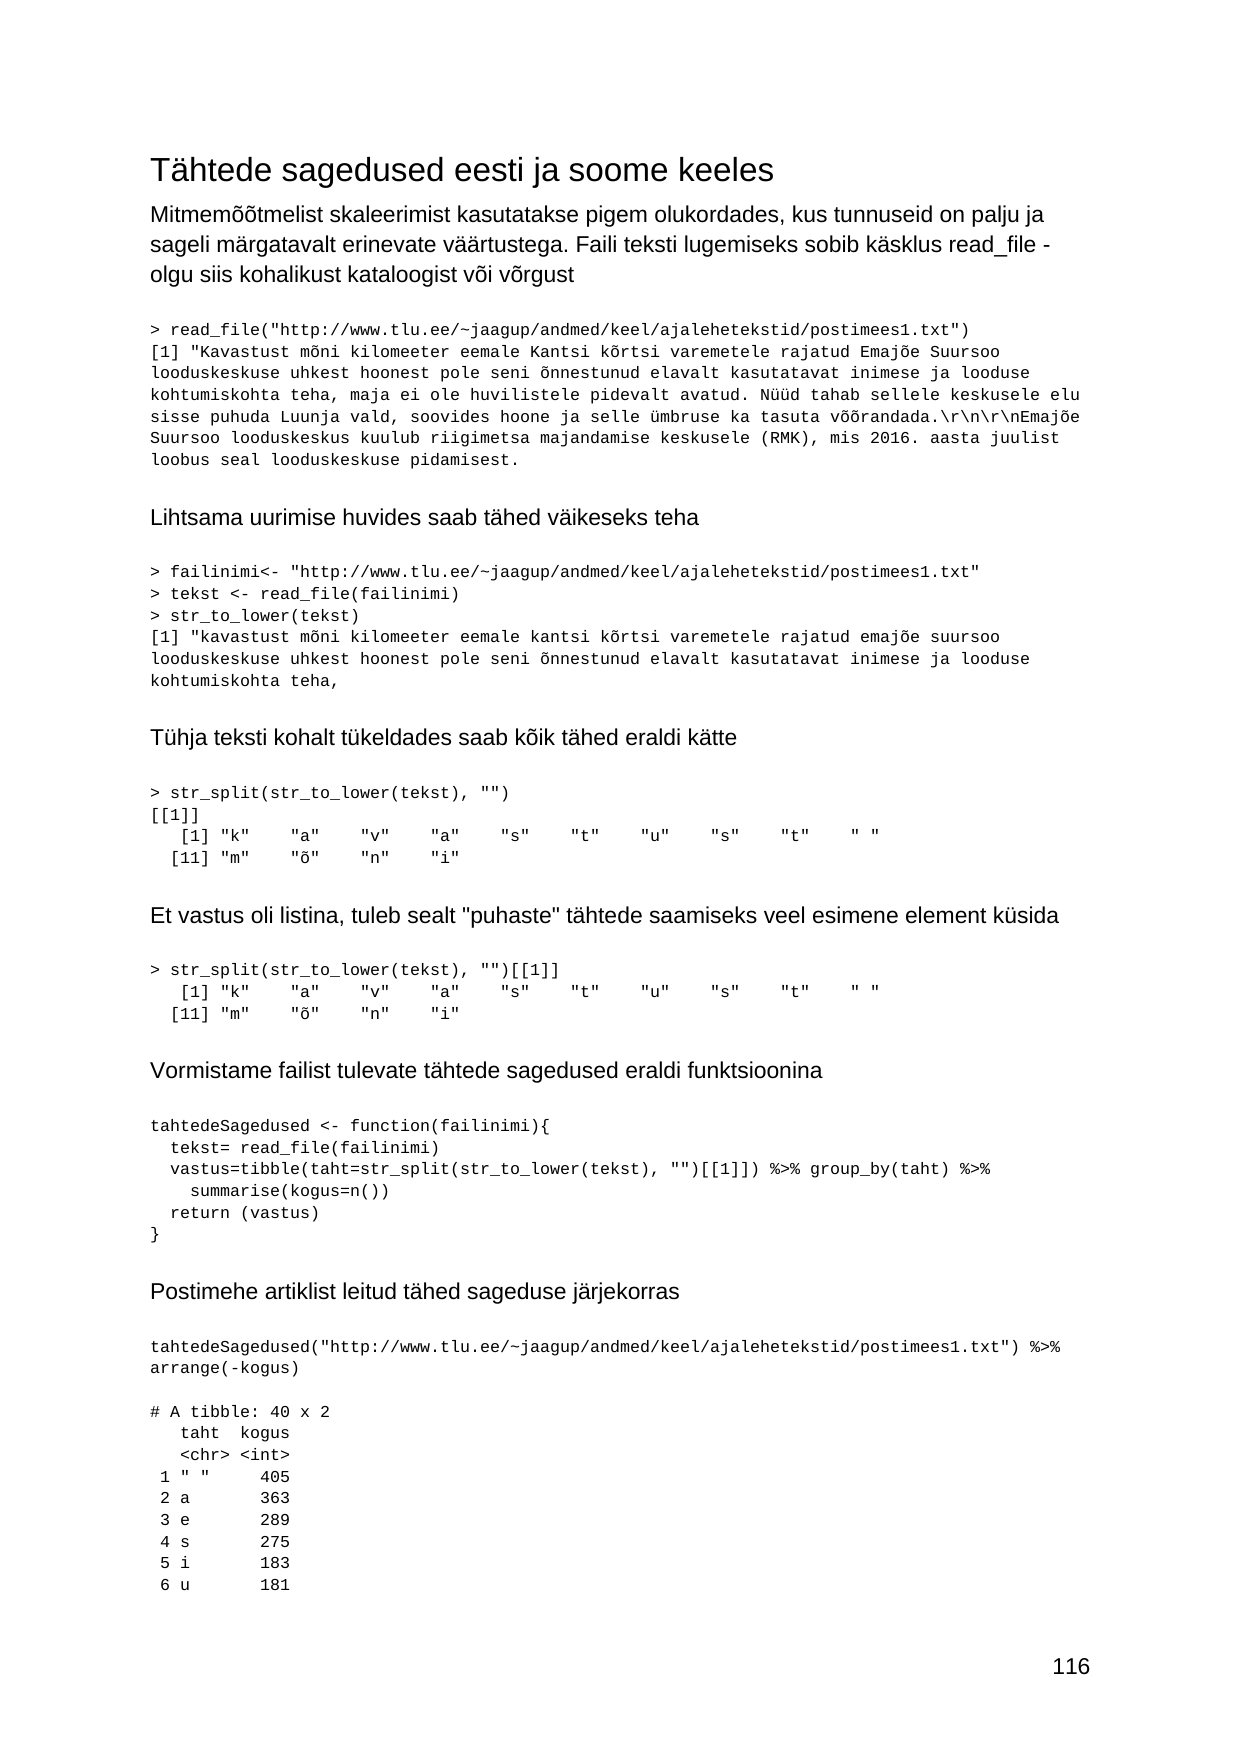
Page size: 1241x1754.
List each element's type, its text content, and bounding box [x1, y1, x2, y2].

text 6 u 181 [150, 1577, 1090, 1595]
text [11] "m" "õ" "n" "i" [150, 1005, 1090, 1024]
text > str_to_lower(tekst) [150, 607, 1090, 626]
text Postimehe artiklist leitud tähed sageduse järjekorras [150, 1278, 1090, 1304]
text 3 e 289 [150, 1512, 1090, 1530]
text Lihtsama uurimise huvides saab tähed väikeseks teha [150, 504, 1090, 530]
text return (vastus) [150, 1204, 1090, 1223]
text [1] "k" "a" "v" "a" "s" "t" "u" "s" "t" " " [150, 828, 1090, 847]
subtitle Tähtede sagedused eesti ja soome keeles [150, 150, 1090, 188]
text > failinimi<- "http://www.tlu.ee/~jaagup/andmed/keel/ajalehetekstid/postimees1.txt" [150, 564, 1090, 583]
text [1] "kavastust mõni kilomeeter eemale kantsi kõrtsi varemetele rajatud emajõe suursoo looduskeskuse uhkest hoonest pole seni õnnestunud elavalt kasutatavat inimese ja looduse kohtumiskohta teha, [150, 629, 1090, 691]
text taht kogus [150, 1425, 1090, 1444]
text 2 a 363 [150, 1490, 1090, 1509]
text # A tibble: 40 x 2 [150, 1403, 1090, 1422]
text [[1]] [150, 806, 1090, 825]
text > str_split(str_to_lower(tekst), "") [150, 785, 1090, 803]
text Et vastus oli listina, tuleb sealt "puhaste" tähtede saamiseks veel esimene element küsida [150, 902, 1090, 928]
text [1] "k" "a" "v" "a" "s" "t" "u" "s" "t" " " [150, 984, 1090, 1002]
text 1 " " 405 [150, 1468, 1090, 1487]
text 4 s 275 [150, 1533, 1090, 1552]
text vastus=tibble(taht=str_split(str_to_lower(tekst), "")[[1]]) %>% group_by(taht) %>% [150, 1161, 1090, 1180]
text summarise(kogus=n()) [150, 1183, 1090, 1201]
text <chr> <int> [150, 1447, 1090, 1465]
text > str_split(str_to_lower(tekst), "")[[1]] [150, 962, 1090, 981]
text tahtedeSagedused("http://www.tlu.ee/~jaagup/andmed/keel/ajalehetekstid/postimees1.txt") %>% arrange(-kogus) [150, 1338, 1090, 1379]
text Vormistame failist tulevate tähtede sagedused eraldi funktsioonina [150, 1057, 1090, 1083]
text Tühja teksti kohalt tükeldades saab kõik tähed eraldi kätte [150, 724, 1090, 751]
text [11] "m" "õ" "n" "i" [150, 850, 1090, 868]
text tahtedeSagedused <- function(failinimi){ [150, 1118, 1090, 1136]
text [1] "Kavastust mõni kilomeeter eemale Kantsi kõrtsi varemetele rajatud Emajõe Suursoo looduskeskuse uhkest hoonest pole seni õnnestunud elavalt kasutatavat inimese ja looduse kohtumiskohta teha, maja ei ole huvilistele pidevalt avatud. Nüüd tahab sellele keskusele elu sisse puhuda Luunja vald, soovides hoone ja selle ümbruse ka tasuta võõrandada.\r\n\r\nEmajõe Suursoo looduskeskus kuulub riigimetsa majandamise keskusele (RMK), mis 2016. aasta juulist loobus seal looduskeskuse pidamisest. [150, 343, 1090, 471]
text } [150, 1226, 1090, 1245]
text > tekst <- read_file(failinimi) [150, 586, 1090, 604]
text tekst= read_file(failinimi) [150, 1139, 1090, 1158]
text 5 i 183 [150, 1555, 1090, 1574]
text > read_file("http://www.tlu.ee/~jaagup/andmed/keel/ajalehetekstid/postimees1.txt") [150, 322, 1090, 341]
text Mitmemõõtmelist skaleerimist kasutatakse pigem olukordades, kus tunnuseid on palju ja sageli märgatavalt erinevate väärtustega. Faili teksti lugemiseks sobib käsklus read_file - olgu siis kohalikust kataloogist või võrgust [150, 201, 1090, 288]
